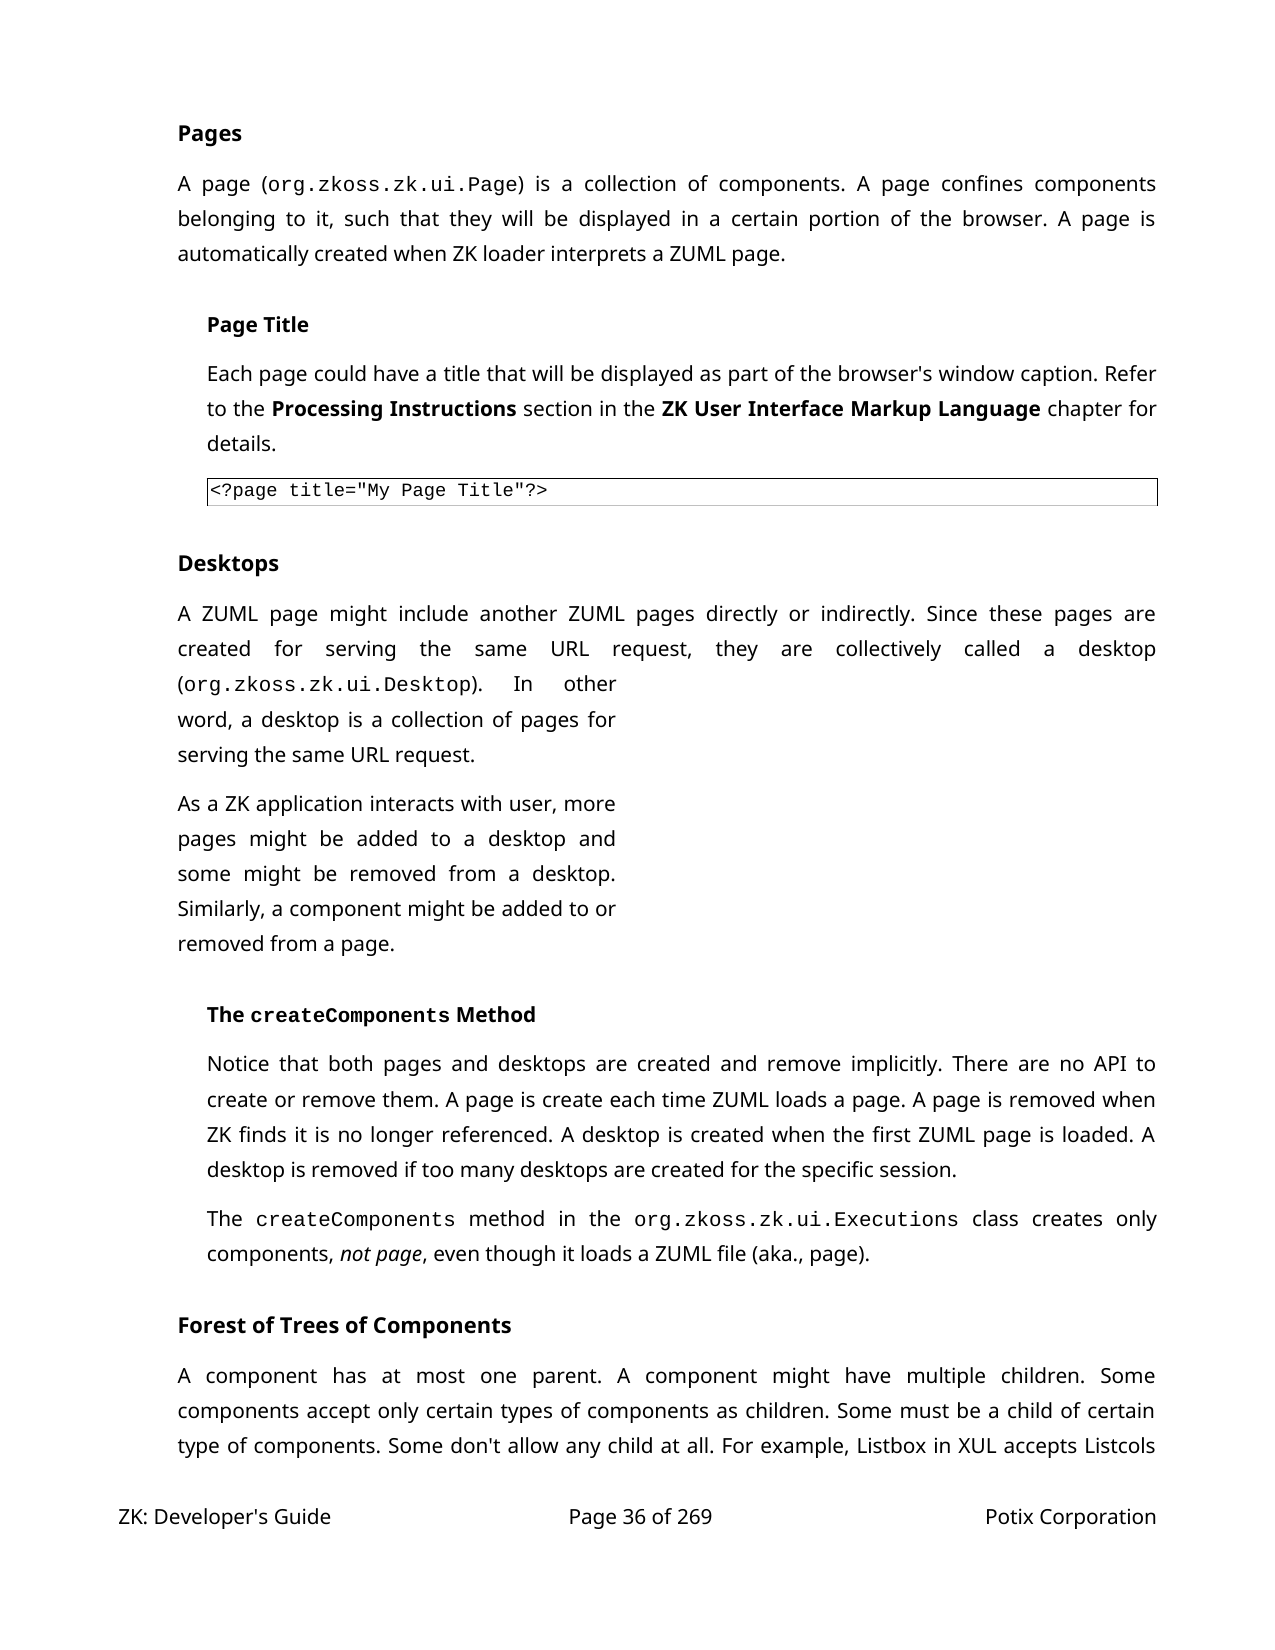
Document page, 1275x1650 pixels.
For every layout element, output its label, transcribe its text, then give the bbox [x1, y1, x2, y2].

text A component has at most one parent. A component might have multiple children. Some components accept only certain types of components as children. Some must be a child of certain type of components. Some don't allow any child at all. For example, Listbox in XUL accepts Listcols [177, 1361, 1157, 1459]
subtitle Page Title [207, 310, 1157, 338]
subtitle Desktops [177, 548, 1157, 578]
text A ZUML page might include another ZUML pages directly or indirectly. Since these pages are created for serving the same URL request, they are collectively called a desktop (org.zkoss.zk.ui.Desktop). In other word, a desktop is a collection of pages for serving the same URL request. [177, 599, 1157, 768]
subtitle Forest of Trees of Components [177, 1310, 1157, 1340]
text The createComponents method in the org.zkoss.zk.ui.Executions class creates only components, not page, even though it loads a ZUML file (aka., page). [207, 1204, 1157, 1268]
text Notice that both pages and desktops are created and remove implicitly. There are no API to create or remove them. A page is create each time ZUML loads a page. A page is removed when ZK finds it is no longer referenced. A desktop is created when the first ZUML page is loaded. A desktop is removed if too many desktops are created for the specific session. [207, 1049, 1157, 1183]
text As a ZK application interacts with user, more pages might be added to a desktop and some might be removed from a desktop. Similarly, a component might be added to or removed from a page. [177, 789, 1157, 958]
subtitle Pages [177, 118, 1157, 148]
text <?page title="My Page Title"?> [208, 479, 1157, 505]
subtitle The createComponents Method [207, 1000, 1157, 1029]
text A page (org.zkoss.zk.ui.Page) is a collection of components. A page confines components belonging to it, such that they will be displayed in a certain portion of the browser. A page is automatically created when ZK loader interprets a ZUML page. [177, 169, 1157, 268]
text Each page could have a title that will be displayed as part of the browser's window caption. Refer to the Processing Instructions section in the ZK User Interface Markup Language chapter for details. [207, 359, 1157, 458]
